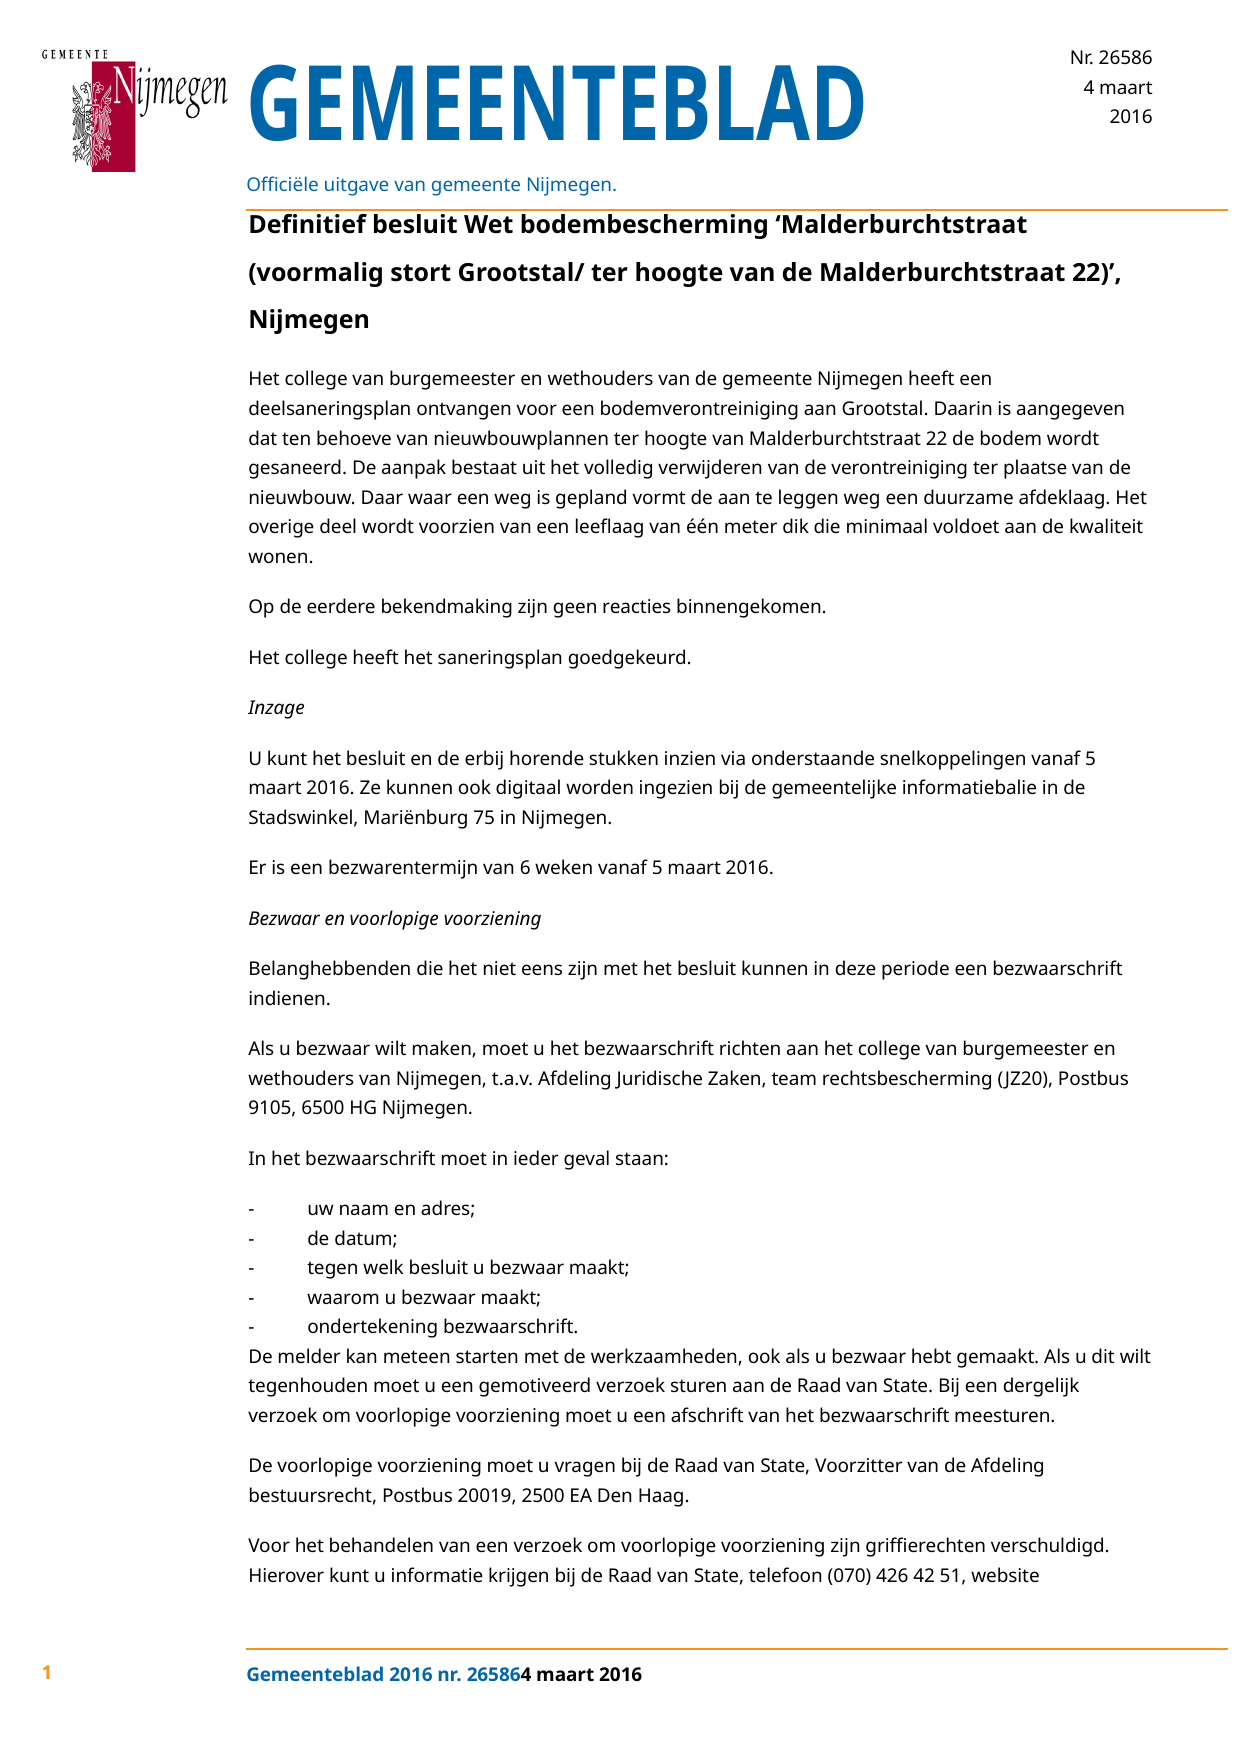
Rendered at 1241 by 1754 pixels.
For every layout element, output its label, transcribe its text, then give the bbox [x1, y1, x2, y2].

text Inzage [248, 694, 1152, 720]
picture [41, 47, 231, 172]
text Definitief besluit Wet bodembescherming ‘Malderburchtstraat (voormalig stort Grootstal/ ter hoogte van de Malderburchtstraat 22)’, Nijmegen [248, 211, 1152, 336]
text Er is een bezwarentermijn van 6 weken vanaf 5 maart 2016. [248, 854, 1152, 880]
list de datum; [248, 1225, 1152, 1250]
text Het college heeft het saneringsplan goedgekeurd. [248, 644, 1152, 669]
list ondertekening bezwaarschrift. [248, 1313, 1152, 1339]
list waarom u bezwaar maakt; [248, 1284, 1152, 1309]
text U kunt het besluit en de erbij horende stukken inzien via onderstaande snelkoppelingen vanaf 5 maart 2016. Ze kunnen ook digitaal worden ingezien bij de gemeentelijke informatiebalie in de Stadswinkel, Mariënburg 75 in Nijmegen. [248, 745, 1152, 829]
text In het bezwaarschrift moet in ieder geval staan: [248, 1145, 1152, 1170]
list tegen welk besluit u bezwaar maakt; [248, 1254, 1152, 1280]
text Het college van burgemeester en wethouders van de gemeente Nijmegen heeft een deelsaneringsplan ontvangen voor een bodemverontreiniging aan Grootstal. Daarin is aangegeven dat ten behoeve van nieuwbouwplannen ter hoogte van Malderburchtstraat 22 de bodem wordt gesaneerd. De aanpak bestaat uit het volledig verwijderen van de verontreiniging ter plaatse van de nieuwbouw. Daar waar een weg is gepland vormt de aan te leggen weg een duurzame afdeklaag. Het overige deel wordt voorzien van een leeflaag van één meter dik die minimaal voldoet aan de kwaliteit wonen. [248, 366, 1152, 569]
text Belanghebbenden die het niet eens zijn met het besluit kunnen in deze periode een bezwaarschrift indienen. [248, 955, 1152, 1010]
text Op de eerdere bekendmaking zijn geen reacties binnengekomen. [248, 593, 1152, 619]
text Als u bezwaar wilt maken, moet u het bezwaarschrift richten aan het college van burgemeester en wethouders van Nijmegen, t.a.v. Afdeling Juridische Zaken, team rechtsbescherming (JZ20), Postbus 9105, 6500 HG Nijmegen. [248, 1035, 1152, 1120]
text De melder kan meteen starten met de werkzaamheden, ook als u bezwaar hebt gemaakt. Als u dit wilt tegenhouden moet u een gemotiveerd verzoek sturen aan de Raad van State. Bij een dergelijk verzoek om voorlopige voorziening moet u een afschrift van het bezwaarschrift meesturen. [248, 1343, 1152, 1428]
list uw naam en adres; [248, 1195, 1152, 1221]
text De voorlopige voorziening moet u vragen bij de Raad van State, Voorzitter van de Afdeling bestuursrecht, Postbus 20019, 2500 EA Den Haag. [248, 1453, 1152, 1508]
text Bezwaar en voorlopige voorziening [248, 905, 1152, 930]
text Voor het behandelen van een verzoek om voorlopige voorziening zijn griffierechten verschuldigd. Hierover kunt u informatie krijgen bij de Raad van State, telefoon (070) 426 42 51, website [248, 1533, 1152, 1588]
